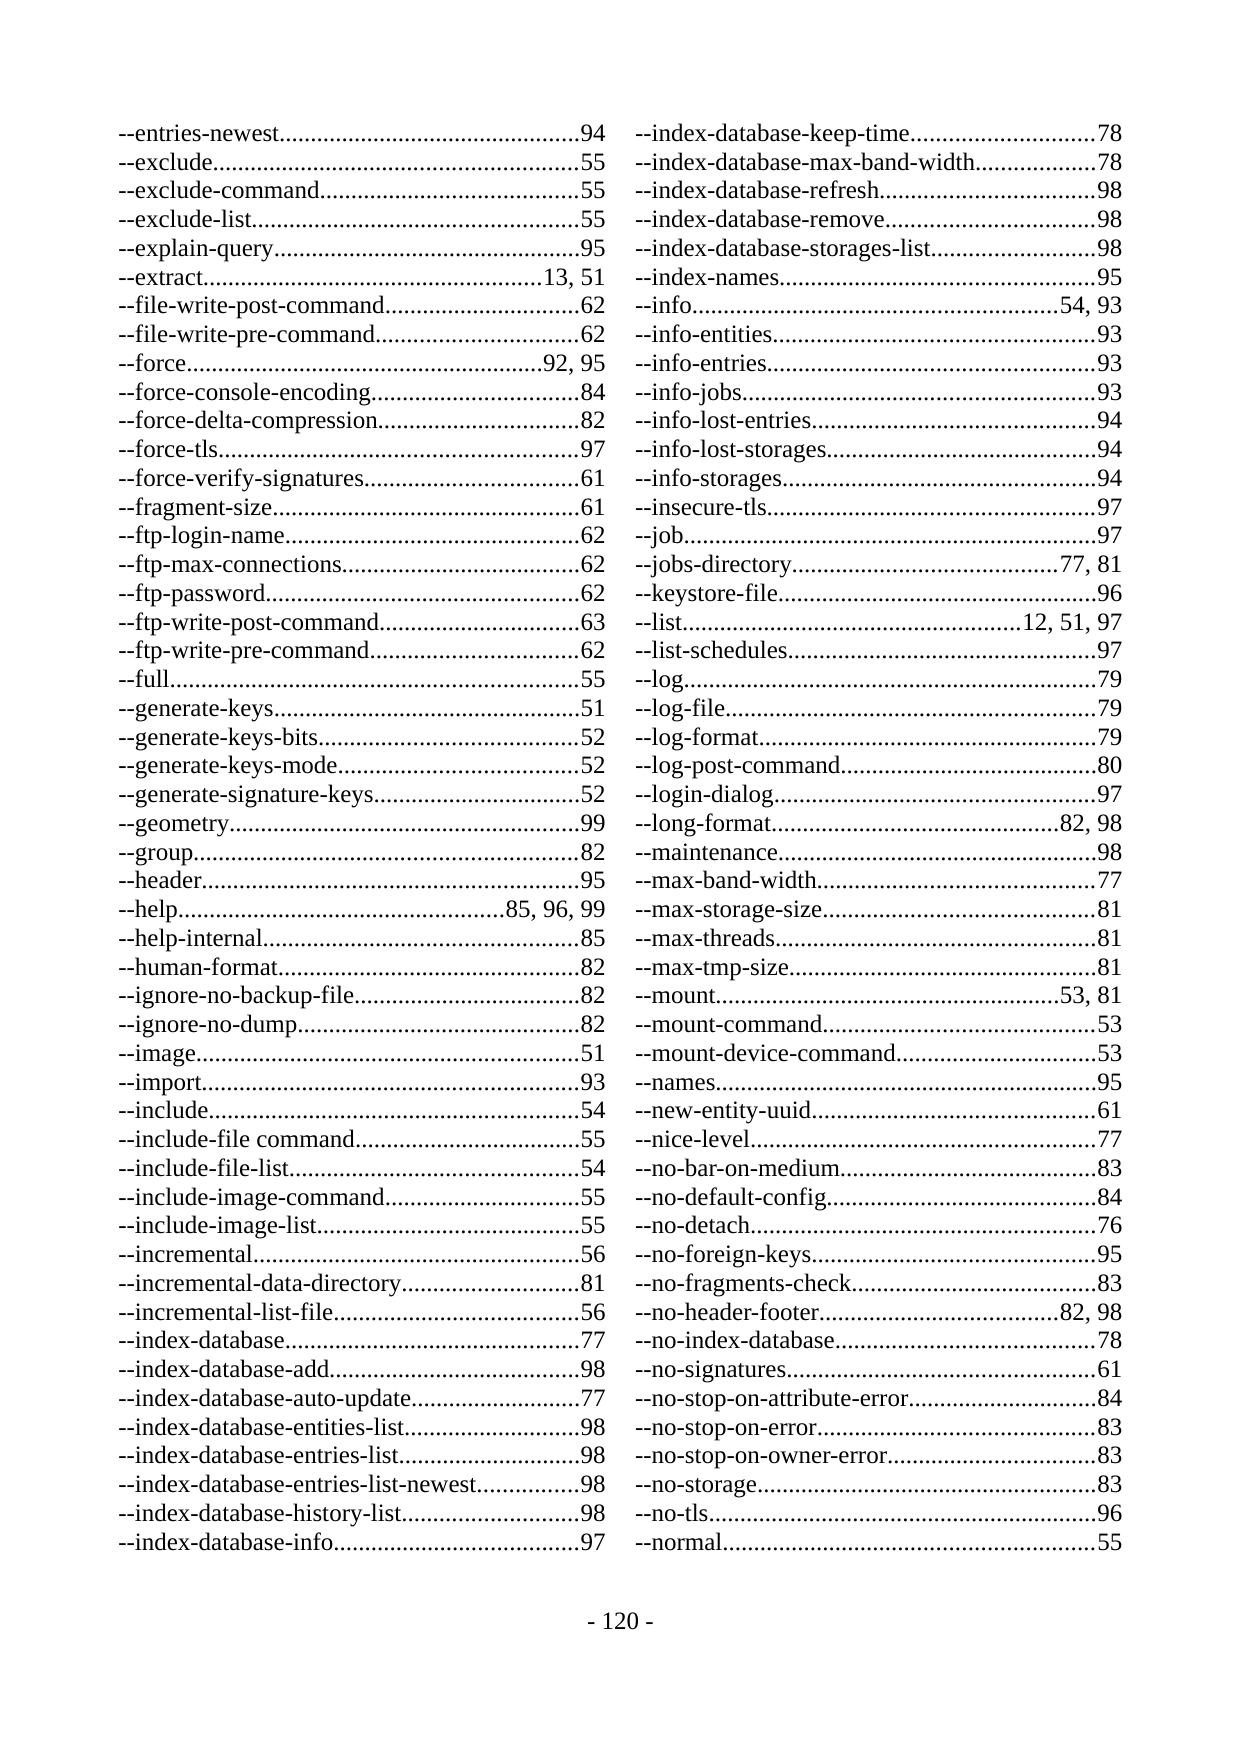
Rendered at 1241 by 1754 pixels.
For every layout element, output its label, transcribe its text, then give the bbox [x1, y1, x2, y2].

text --geometry 99 [118, 808, 605, 837]
text --no-stop-on-error 83 [635, 1412, 1122, 1441]
text --index-database-entries-list-newest 98 [118, 1469, 605, 1498]
text --insecure-tls 97 [635, 492, 1122, 521]
text --full 55 [118, 664, 605, 693]
text --file-write-post-command 62 [118, 291, 605, 319]
text --max-storage-size 81 [635, 894, 1122, 923]
text --index-database-add 98 [118, 1354, 605, 1383]
text --import 93 [118, 1067, 605, 1096]
text --maintenance 98 [635, 837, 1122, 866]
text --nice-level 77 [635, 1124, 1122, 1153]
text --index-database-storages-list 98 [635, 233, 1122, 262]
text --generate-keys 51 [118, 693, 605, 722]
text --include-image-command 55 [118, 1182, 605, 1211]
text --index-database-history-list 98 [118, 1498, 605, 1527]
text --job 97 [635, 521, 1122, 549]
text --exclude-command 55 [118, 176, 605, 204]
text --index-database-remove 98 [635, 204, 1122, 233]
text --index-database 77 [118, 1326, 605, 1354]
text --info 54, 93 [635, 291, 1122, 319]
text --incremental-list-file 56 [118, 1297, 605, 1326]
text --index-database-info 97 [118, 1527, 605, 1556]
text --info-lost-entries 94 [635, 406, 1122, 434]
text --force-verify-signatures 61 [118, 463, 605, 492]
text --no-storage 83 [635, 1469, 1122, 1498]
text --ftp-write-post-command 63 [118, 607, 605, 636]
text --generate-signature-keys 52 [118, 779, 605, 808]
text --image 51 [118, 1038, 605, 1067]
text --no-bar-on-medium 83 [635, 1153, 1122, 1182]
text --ignore-no-dump 82 [118, 1009, 605, 1038]
text --max-band-width 77 [635, 866, 1122, 894]
text --file-write-pre-command 62 [118, 319, 605, 348]
text --no-detach 76 [635, 1211, 1122, 1239]
text --names 95 [635, 1067, 1122, 1096]
text --no-foreign-keys 95 [635, 1239, 1122, 1268]
text --no-default-config 84 [635, 1182, 1122, 1211]
text --no-header-footer 82, 98 [635, 1297, 1122, 1326]
text --include 54 [118, 1096, 605, 1124]
text --explain-query 95 [118, 233, 605, 262]
text --exclude 55 [118, 147, 605, 176]
text --ftp-login-name 62 [118, 521, 605, 549]
text --entries-newest 94 [118, 118, 605, 147]
text --normal 55 [635, 1527, 1122, 1556]
text --ftp-password 62 [118, 578, 605, 607]
text --index-database-refresh 98 [635, 176, 1122, 204]
text --log-post-command 80 [635, 751, 1122, 779]
text --no-stop-on-owner-error 83 [635, 1441, 1122, 1469]
text --extract 13, 51 [118, 262, 605, 291]
text --no-fragments-check 83 [635, 1268, 1122, 1297]
text --no-stop-on-attribute-error 84 [635, 1383, 1122, 1412]
text --log-file 79 [635, 693, 1122, 722]
text --mount-command 53 [635, 1009, 1122, 1038]
text --ftp-max-connections 62 [118, 549, 605, 578]
text --mount-device-command 53 [635, 1038, 1122, 1067]
text --incremental 56 [118, 1239, 605, 1268]
text --index-database-auto-update 77 [118, 1383, 605, 1412]
text --no-tls 96 [635, 1498, 1122, 1527]
text --index-database-max-band-width 78 [635, 147, 1122, 176]
text --no-signatures 61 [635, 1354, 1122, 1383]
text --force-delta-compression 82 [118, 406, 605, 434]
text --max-tmp-size 81 [635, 952, 1122, 981]
text --no-index-database 78 [635, 1326, 1122, 1354]
text --index-names 95 [635, 262, 1122, 291]
text --jobs-directory 77, 81 [635, 549, 1122, 578]
text --ignore-no-backup-file 82 [118, 981, 605, 1009]
text --max-threads 81 [635, 923, 1122, 952]
text --mount 53, 81 [635, 981, 1122, 1009]
text --generate-keys-mode 52 [118, 751, 605, 779]
text --group 82 [118, 837, 605, 866]
text --log 79 [635, 664, 1122, 693]
text --index-database-entities-list 98 [118, 1412, 605, 1441]
text --force-console-encoding 84 [118, 377, 605, 406]
text --ftp-write-pre-command 62 [118, 636, 605, 664]
text --generate-keys-bits 52 [118, 722, 605, 751]
text --include-image-list 55 [118, 1211, 605, 1239]
text --info-jobs 93 [635, 377, 1122, 406]
text --help 85, 96, 99 [118, 894, 605, 923]
text --log-format 79 [635, 722, 1122, 751]
text --info-storages 94 [635, 463, 1122, 492]
text --long-format 82, 98 [635, 808, 1122, 837]
text --fragment-size 61 [118, 492, 605, 521]
text --keystore-file 96 [635, 578, 1122, 607]
text --help-internal 85 [118, 923, 605, 952]
text --info-entities 93 [635, 319, 1122, 348]
text --list 12, 51, 97 [635, 607, 1122, 636]
text --human-format 82 [118, 952, 605, 981]
text --index-database-keep-time 78 [635, 118, 1122, 147]
text --index-database-entries-list 98 [118, 1441, 605, 1469]
text --incremental-data-directory 81 [118, 1268, 605, 1297]
text --exclude-list 55 [118, 204, 605, 233]
text --list-schedules 97 [635, 636, 1122, 664]
text --login-dialog 97 [635, 779, 1122, 808]
text --info-lost-storages 94 [635, 434, 1122, 463]
text --force 92, 95 [118, 348, 605, 377]
text --include-file command 55 [118, 1124, 605, 1153]
text --header 95 [118, 866, 605, 894]
text --new-entity-uuid 61 [635, 1096, 1122, 1124]
text --info-entries 93 [635, 348, 1122, 377]
text --force-tls 97 [118, 434, 605, 463]
text --include-file-list 54 [118, 1153, 605, 1182]
